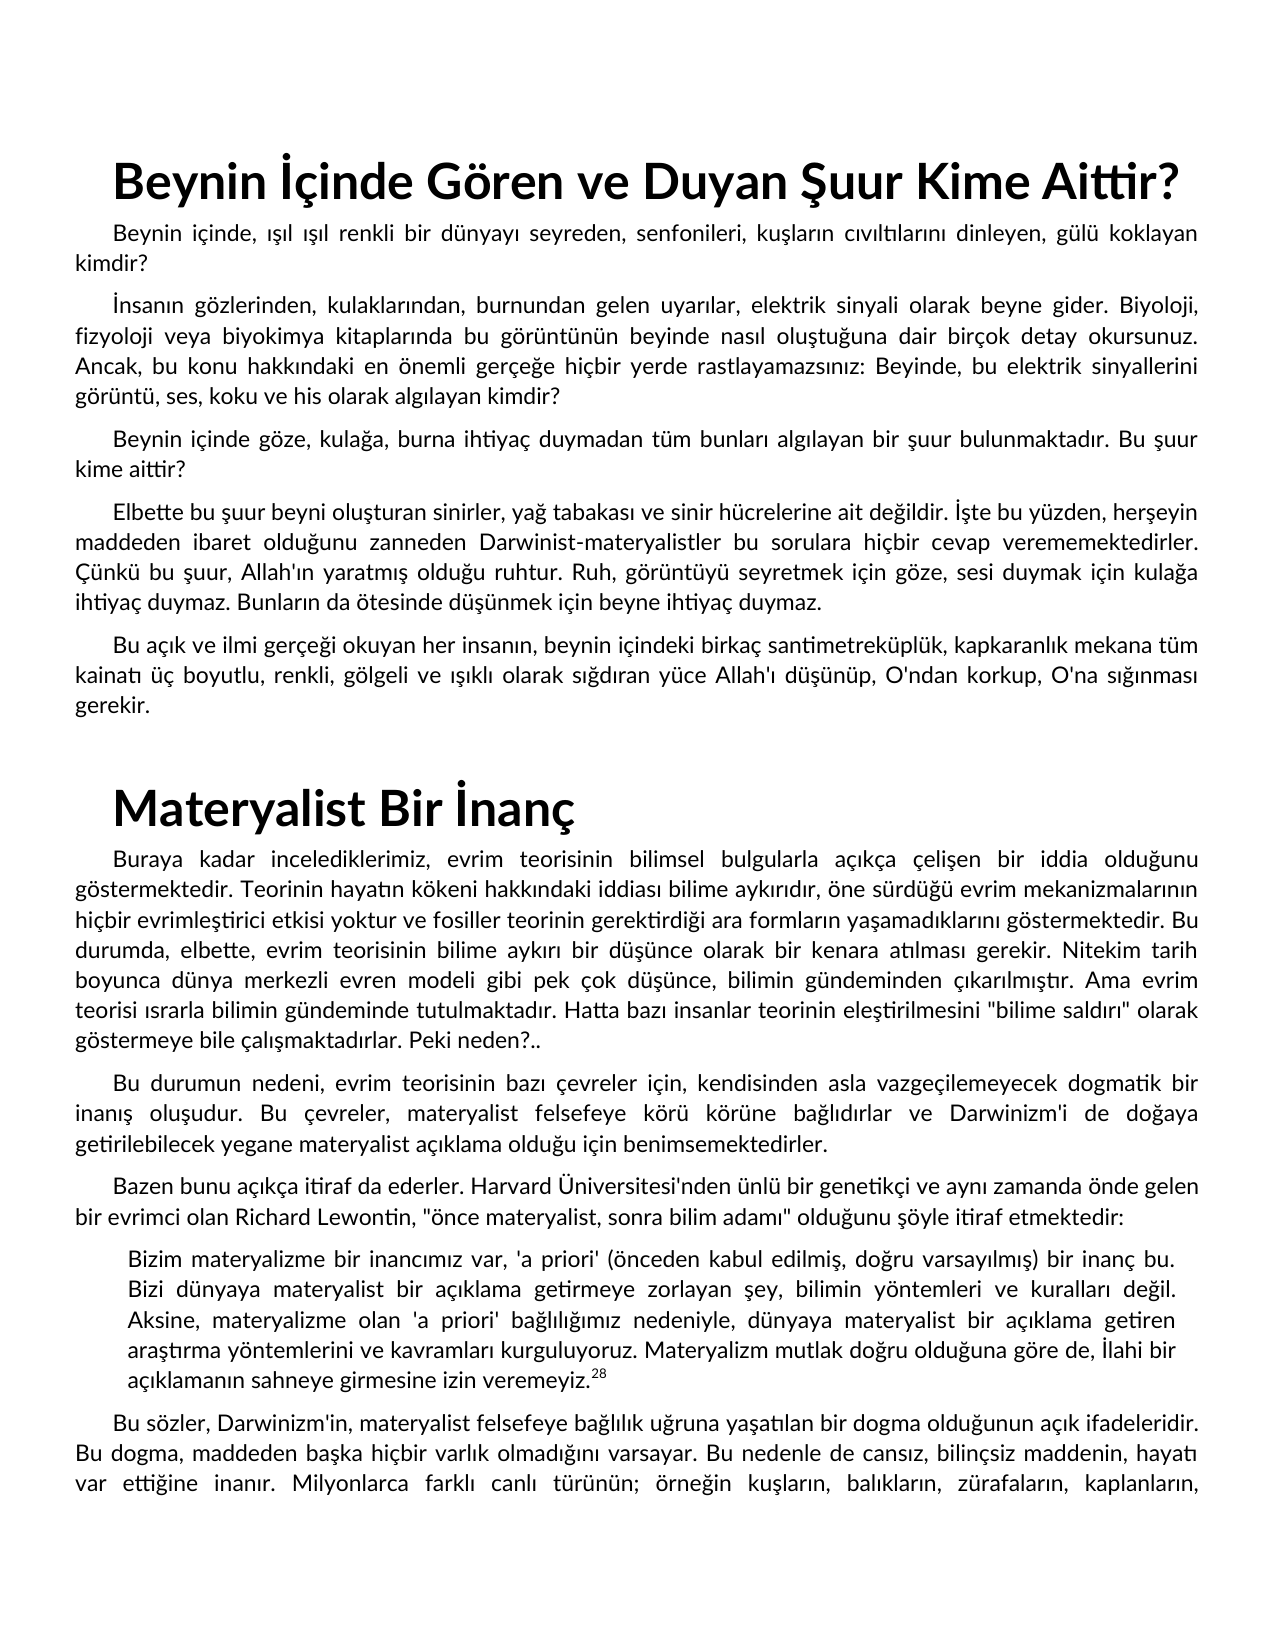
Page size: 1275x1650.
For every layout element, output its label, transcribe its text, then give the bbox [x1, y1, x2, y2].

text Beynin içinde göze, kulağa, burna ihtiyaç duymadan tüm bunları algılayan bir şuur bulunmaktadır. Bu şuur kime aittir? [75, 424, 1200, 482]
text Bu açık ve ilmi gerçeği okuyan her insanın, beynin içindeki birkaç santimetreküplük, kapkaranlık mekana tüm kainatı üç boyutlu, renkli, gölgeli ve ışıklı olarak sığdıran yüce Allah'ı düşünüp, O'ndan korkup, O'na sığınması gerekir. [75, 631, 1200, 719]
text Bizim materyalizme bir inancımız var, 'a priori' (önceden kabul edilmiş, doğru varsayılmış) bir inanç bu. Bizi dünyaya materyalist bir açıklama getirmeye zorlayan şey, bilimin yöntemleri ve kuralları değil. Aksine, materyalizme olan 'a priori' bağlılığımız nedeniyle, dünyaya materyalist bir açıklama getiren araştırma yöntemlerini ve kavramları kurguluyoruz. Materyalizm mutlak doğru olduğuna göre de, İlahi bir açıklamanın sahneye girmesine izin veremeyiz.28 [127, 1245, 1177, 1393]
subtitle Beynin İçinde Gören ve Duyan Şuur Kime Aittir? [112, 150, 1200, 210]
text Buraya kadar incelediklerimiz, evrim teorisinin bilimsel bulgularla açıkça çelişen bir iddia olduğunu göstermektedir. Teorinin hayatın kökeni hakkındaki iddiası bilime aykırıdır, öne sürdüğü evrim mekanizmalarının hiçbir evrimleştirici etkisi yoktur ve fosiller teorinin gerektirdiği ara formların yaşamadıklarını göstermektedir. Bu durumda, elbette, evrim teorisinin bilime aykırı bir düşünce olarak bir kenara atılması gerekir. Nitekim tarih boyunca dünya merkezli evren modeli gibi pek çok düşünce, bilimin gündeminden çıkarılmıştır. Ama evrim teorisi ısrarla bilimin gündeminde tutulmaktadır. Hatta bazı insanlar teorinin eleştirilmesini "bilime saldırı" olarak göstermeye bile çalışmaktadırlar. Peki neden?.. [75, 845, 1200, 1054]
subtitle Materyalist Bir İnanç [112, 777, 1200, 837]
text Beynin içinde, ışıl ışıl renkli bir dünyayı seyreden, senfonileri, kuşların cıvıltılarını dinleyen, gülü koklayan kimdir? [75, 218, 1200, 276]
text Bu sözler, Darwinizm'in, materyalist felsefeye bağlılık uğruna yaşatılan bir dogma olduğunun açık ifadeleridir. Bu dogma, maddeden başka hiçbir varlık olmadığını varsayar. Bu nedenle de cansız, bilinçsiz maddenin, hayatı var ettiğine inanır. Milyonlarca farklı canlı türünün; örneğin kuşların, balıkların, zürafaların, kaplanların, [75, 1408, 1200, 1496]
text Elbette bu şuur beyni oluşturan sinirler, yağ tabakası ve sinir hücrelerine ait değildir. İşte bu yüzden, herşeyin maddeden ibaret olduğunu zanneden Darwinist-materyalistler bu sorulara hiçbir cevap verememektedirler. Çünkü bu şuur, Allah'ın yaratmış olduğu ruhtur. Ruh, görüntüyü seyretmek için göze, sesi duymak için kulağa ihtiyaç duymaz. Bunların da ötesinde düşünmek için beyne ihtiyaç duymaz. [75, 497, 1200, 616]
text Bu durumun nedeni, evrim teorisinin bazı çevreler için, kendisinden asla vazgeçilemeyecek dogmatik bir inanış oluşudur. Bu çevreler, materyalist felsefeye körü körüne bağlıdırlar ve Darwinizm'i de doğaya getirilebilecek yegane materyalist açıklama olduğu için benimsemektedirler. [75, 1069, 1200, 1157]
text Bazen bunu açıkça itiraf da ederler. Harvard Üniversitesi'nden ünlü bir genetikçi ve aynı zamanda önde gelen bir evrimci olan Richard Lewontin, "önce materyalist, sonra bilim adamı" olduğunu şöyle itiraf etmektedir: [75, 1172, 1200, 1230]
text İnsanın gözlerinden, kulaklarından, burnundan gelen uyarılar, elektrik sinyali olarak beyne gider. Biyoloji, fizyoloji veya biyokimya kitaplarında bu görüntünün beyinde nasıl oluştuğuna dair birçok detay okursunuz. Ancak, bu konu hakkındaki en önemli gerçeğe hiçbir yerde rastlayamazsınız: Beyinde, bu elektrik sinyallerini görüntü, ses, koku ve his olarak algılayan kimdir? [75, 291, 1200, 409]
